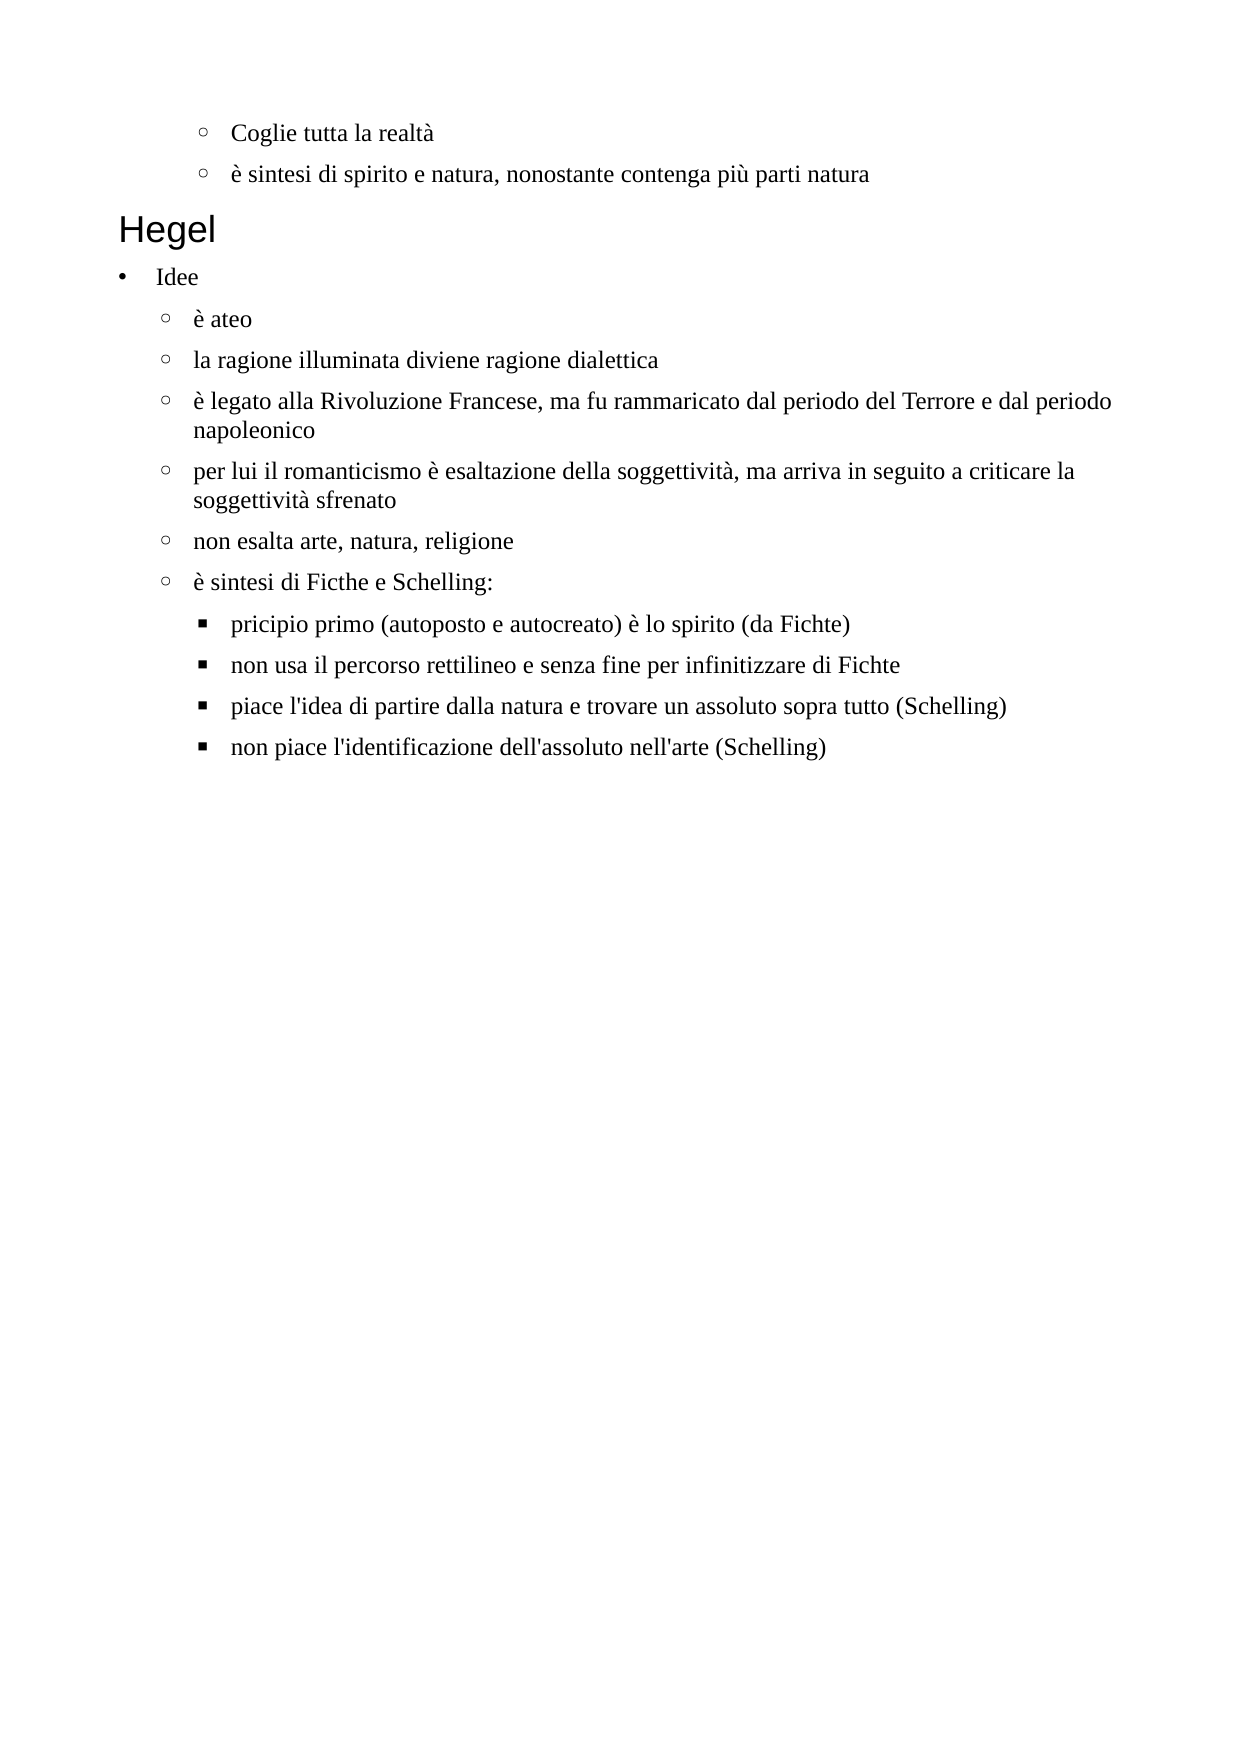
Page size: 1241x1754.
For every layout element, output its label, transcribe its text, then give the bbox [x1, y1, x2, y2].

list è legato alla Rivoluzione Francese, ma fu rammaricato dal periodo del Terrore e dal periodo napoleonico [156, 386, 1122, 444]
list la ragione illuminata diviene ragione dialettica [156, 345, 1122, 374]
list è sintesi di spirito e natura, nonostante contenga più parti natura [193, 159, 1122, 188]
list è sintesi di Ficthe e Schelling: [156, 567, 1122, 596]
list per lui il romanticismo è esaltazione della soggettività, ma arriva in seguito a criticare la soggettività sfrenato [156, 456, 1122, 514]
list pricipio primo (autoposto e autocreato) è lo spirito (da Fichte) [193, 609, 1122, 637]
list Coglie tutta la realtà [193, 118, 1122, 147]
list non esalta arte, natura, religione [156, 526, 1122, 555]
subtitle Hegel [118, 207, 1122, 250]
list non usa il percorso rettilineo e senza fine per infinitizzare di Fichte [193, 650, 1122, 679]
list Idee [118, 262, 1122, 291]
list piace l'idea di partire dalla natura e trovare un assoluto sopra tutto (Schelling) [193, 691, 1122, 720]
list non piace l'identificazione dell'assoluto nell'arte (Schelling) [193, 732, 1122, 761]
list è ateo [156, 304, 1122, 332]
